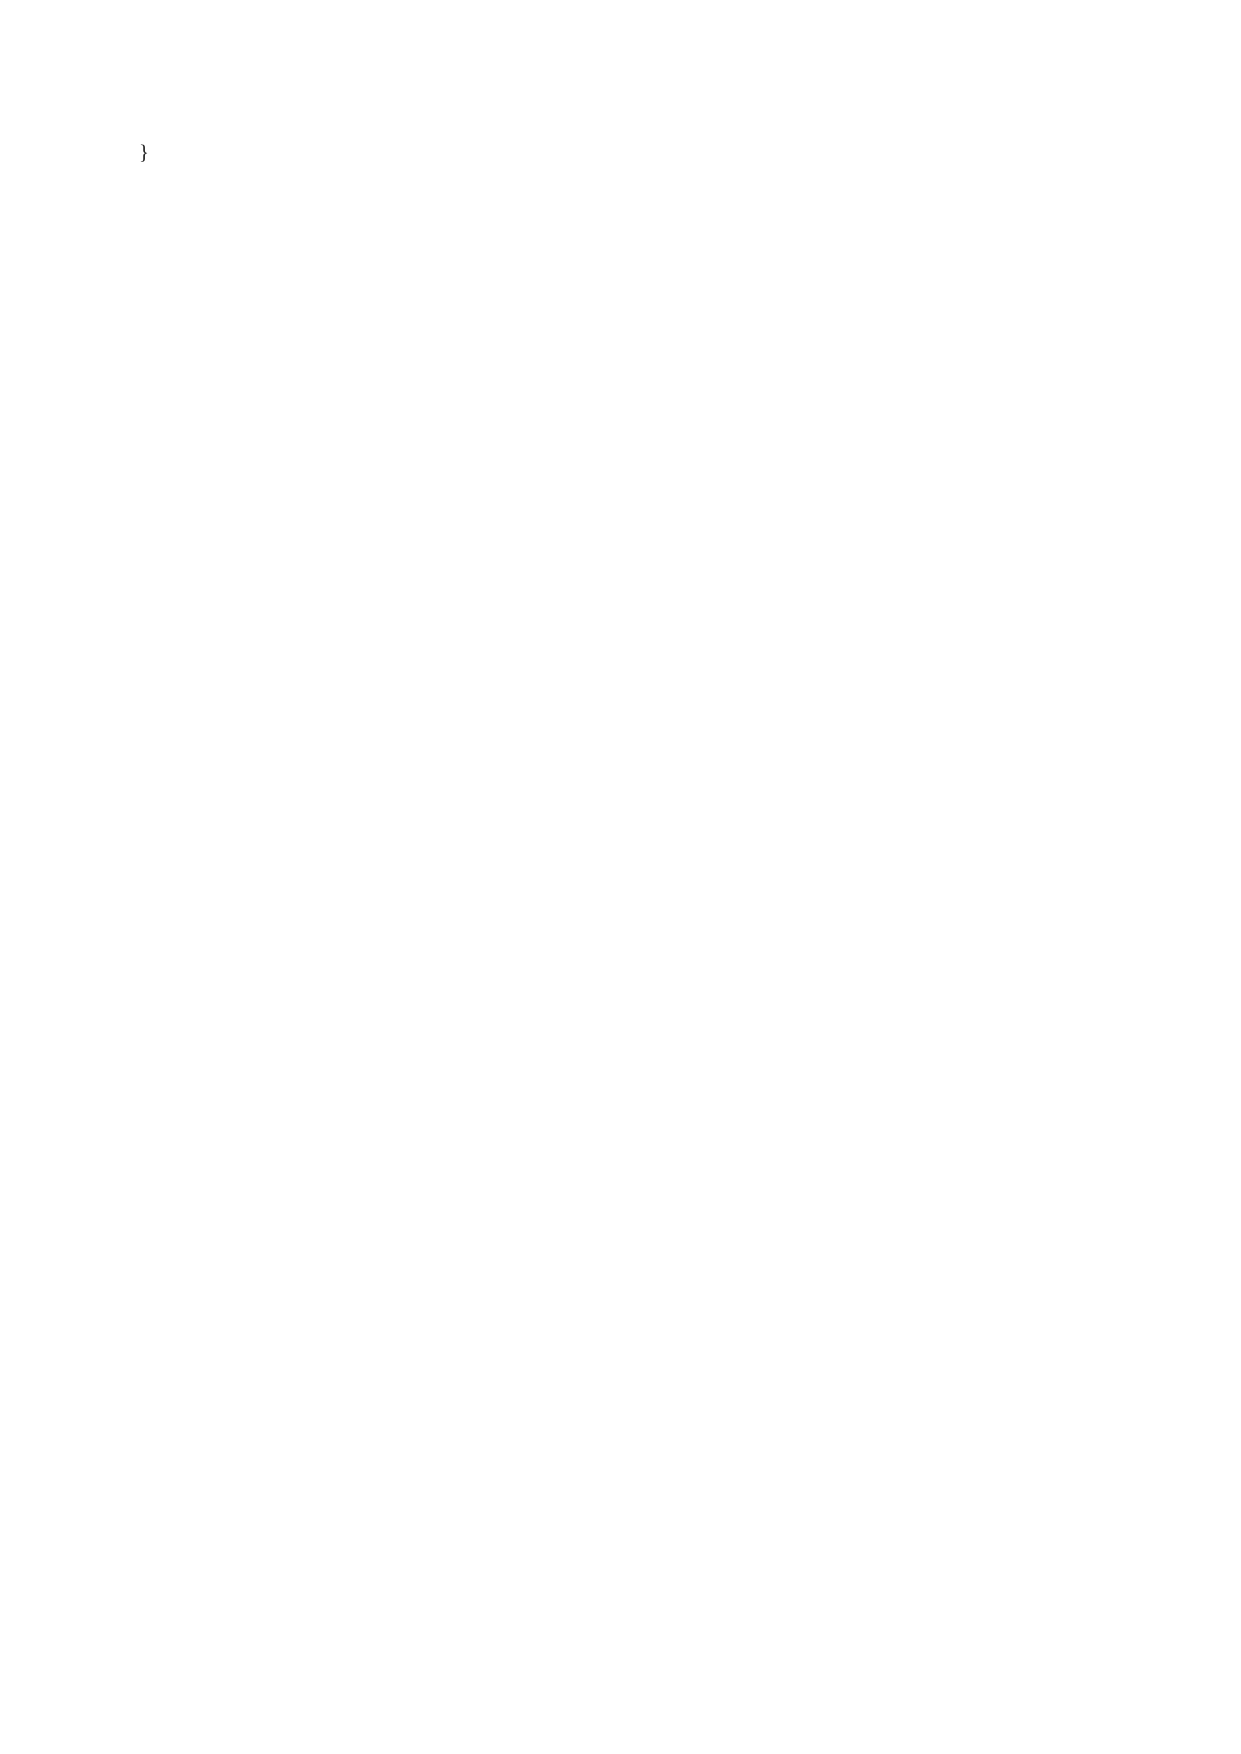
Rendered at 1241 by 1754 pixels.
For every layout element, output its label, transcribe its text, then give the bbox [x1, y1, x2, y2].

text } [139, 139, 1098, 164]
